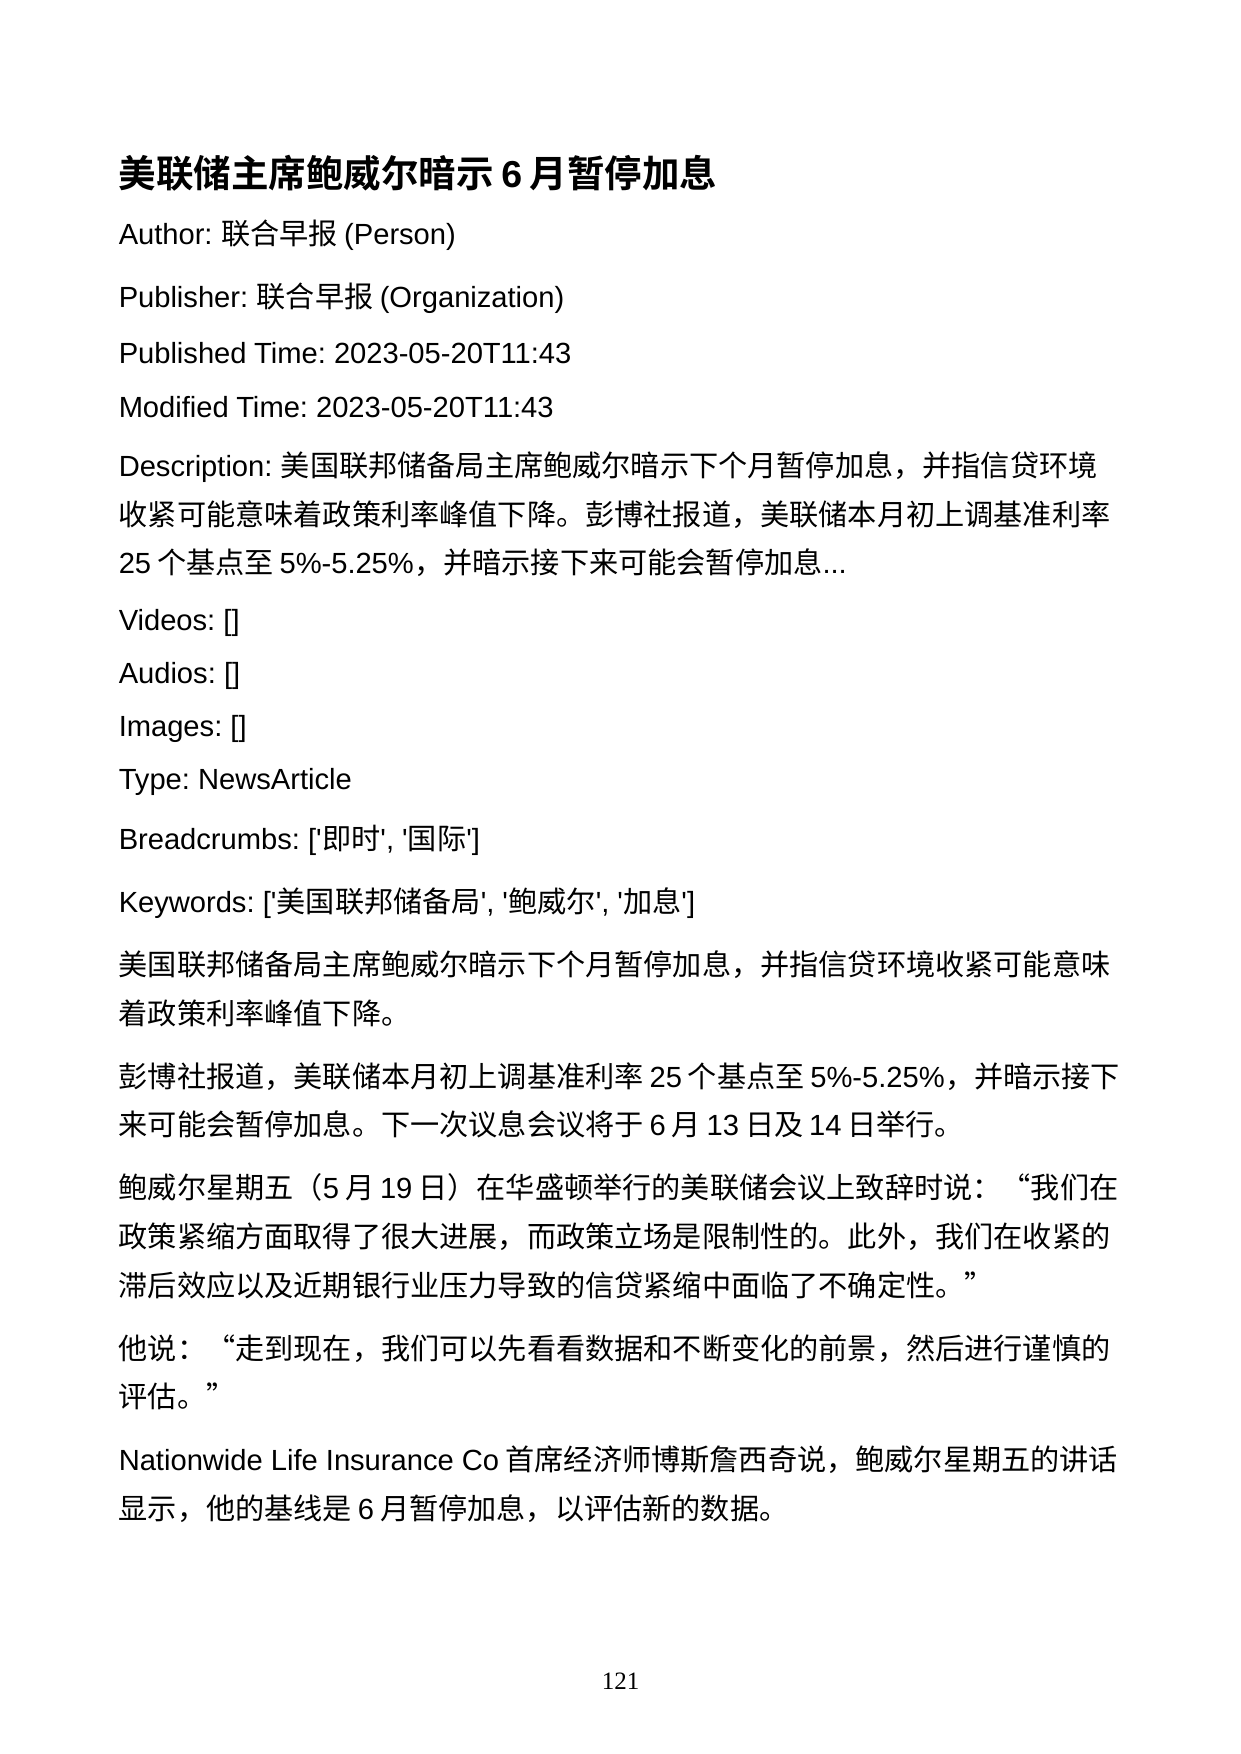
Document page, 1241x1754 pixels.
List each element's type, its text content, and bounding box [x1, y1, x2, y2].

text 彭博社报道，美联储本月初上调基准利率25个基点至5%-5.25%，并暗示接下来可能会暂停加息。下一次议息会议将于6月13日及14日举行。 [118, 1053, 1122, 1144]
text Videos: [] [118, 603, 1122, 637]
subtitle 美联储主席鲍威尔暗示6月暂停加息 [118, 143, 1122, 198]
text Author: 联合早报 (Person) [118, 210, 1122, 253]
text 鲍威尔星期五（5月19日）在华盛顿举行的美联储会议上致辞时说：“我们在政策紧缩方面取得了很大进展，而政策立场是限制性的。此外，我们在收紧的滞后效应以及近期银行业压力导致的信贷紧缩中面临了不确定性。” [118, 1165, 1122, 1304]
text Published Time: 2023-05-20T11:43 [118, 337, 1122, 370]
text Description: 美国联邦储备局主席鲍威尔暗示下个月暂停加息，并指信贷环境收紧可能意味着政策利率峰值下降。彭博社报道，美联储本月初上调基准利率25个基点至5%-5.25%，并暗示接下来可能会暂停加息... [118, 443, 1122, 582]
text Modified Time: 2023-05-20T11:43 [118, 390, 1122, 423]
text Nationwide Life Insurance Co首席经济师博斯詹西奇说，鲍威尔星期五的讲话显示，他的基线是6月暂停加息，以评估新的数据。 [118, 1437, 1122, 1528]
text 美国联邦储备局主席鲍威尔暗示下个月暂停加息，并指信贷环境收紧可能意味着政策利率峰值下降。 [118, 942, 1122, 1033]
text Audios: [] [118, 656, 1122, 690]
text Keywords: ['美国联邦储备局', '鲍威尔', '加息'] [118, 879, 1122, 921]
text 他说：“走到现在，我们可以先看看数据和不断变化的前景，然后进行谨慎的评估。” [118, 1325, 1122, 1416]
text Type: NewsArticle [118, 762, 1122, 796]
text Breadcrumbs: ['即时', '国际'] [118, 816, 1122, 858]
text Images: [] [118, 709, 1122, 743]
text Publisher: 联合早报 (Organization) [118, 273, 1122, 316]
